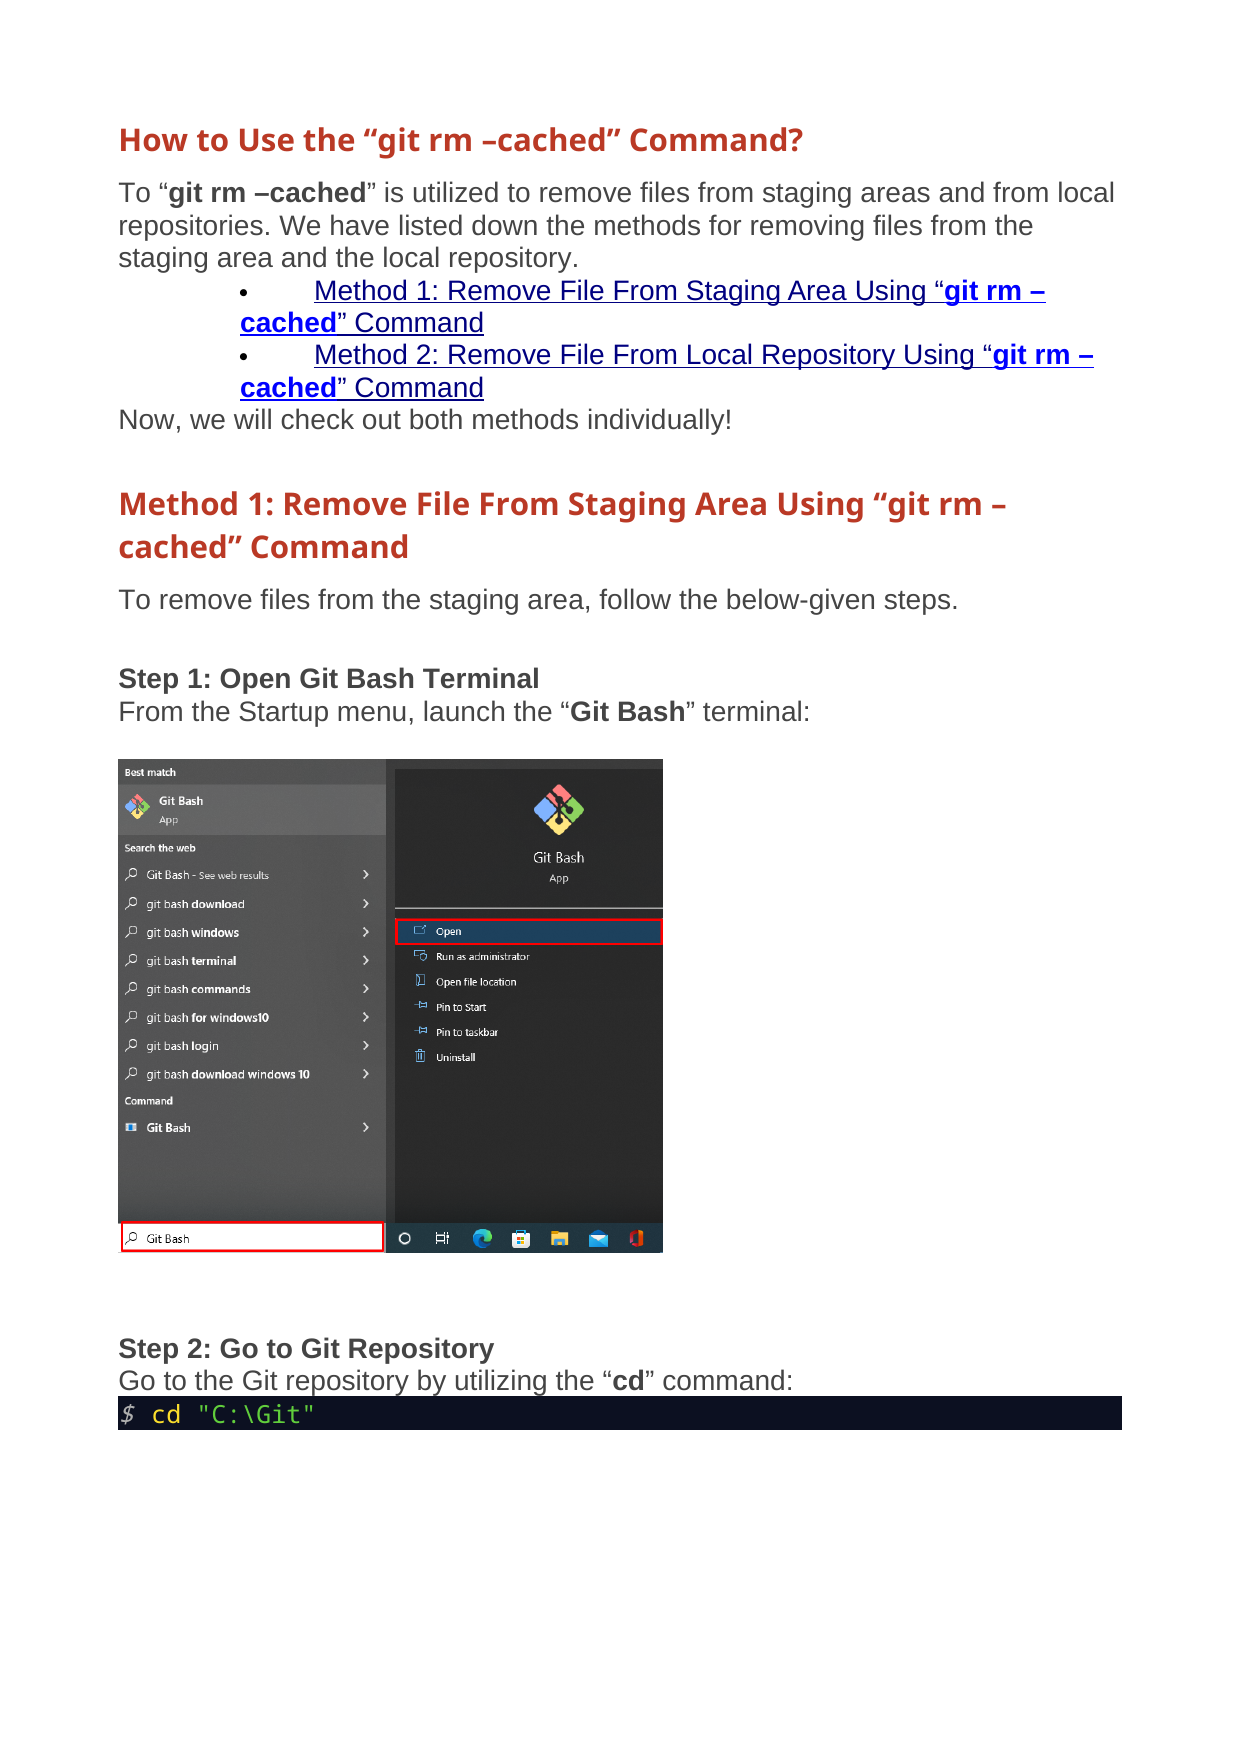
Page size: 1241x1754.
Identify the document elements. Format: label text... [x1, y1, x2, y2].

list Method 2: Remove File From Local Repository Using “git rm –cached” Command [240, 338, 1122, 403]
text Step 1: Open Git Bash Terminal From the Startup menu, launch the “Git Bash” terminal: [118, 662, 1122, 727]
text Now, we will check out both methods individually! [118, 403, 1122, 436]
text To “git rm –cached” is utilized to remove files from staging areas and from local repositories. We have listed down the methods for removing files from the staging area and the local repository. [118, 176, 1122, 273]
subtitle Method 1: Remove File From Staging Area Using “git rm –cached” Command [118, 482, 1122, 568]
text Step 2: Go to Git Repository Go to the Git repository by utilizing the “cd” command: [118, 1332, 1122, 1396]
subtitle How to Use the “git rm –cached” Command? [118, 118, 1122, 161]
text To remove files from the staging area, follow the below-given steps. [118, 583, 1122, 616]
text $ cd "C:\Git" [118, 1396, 1122, 1430]
picture [118, 759, 663, 1253]
list Method 1: Remove File From Staging Area Using “git rm –cached” Command [240, 273, 1122, 338]
